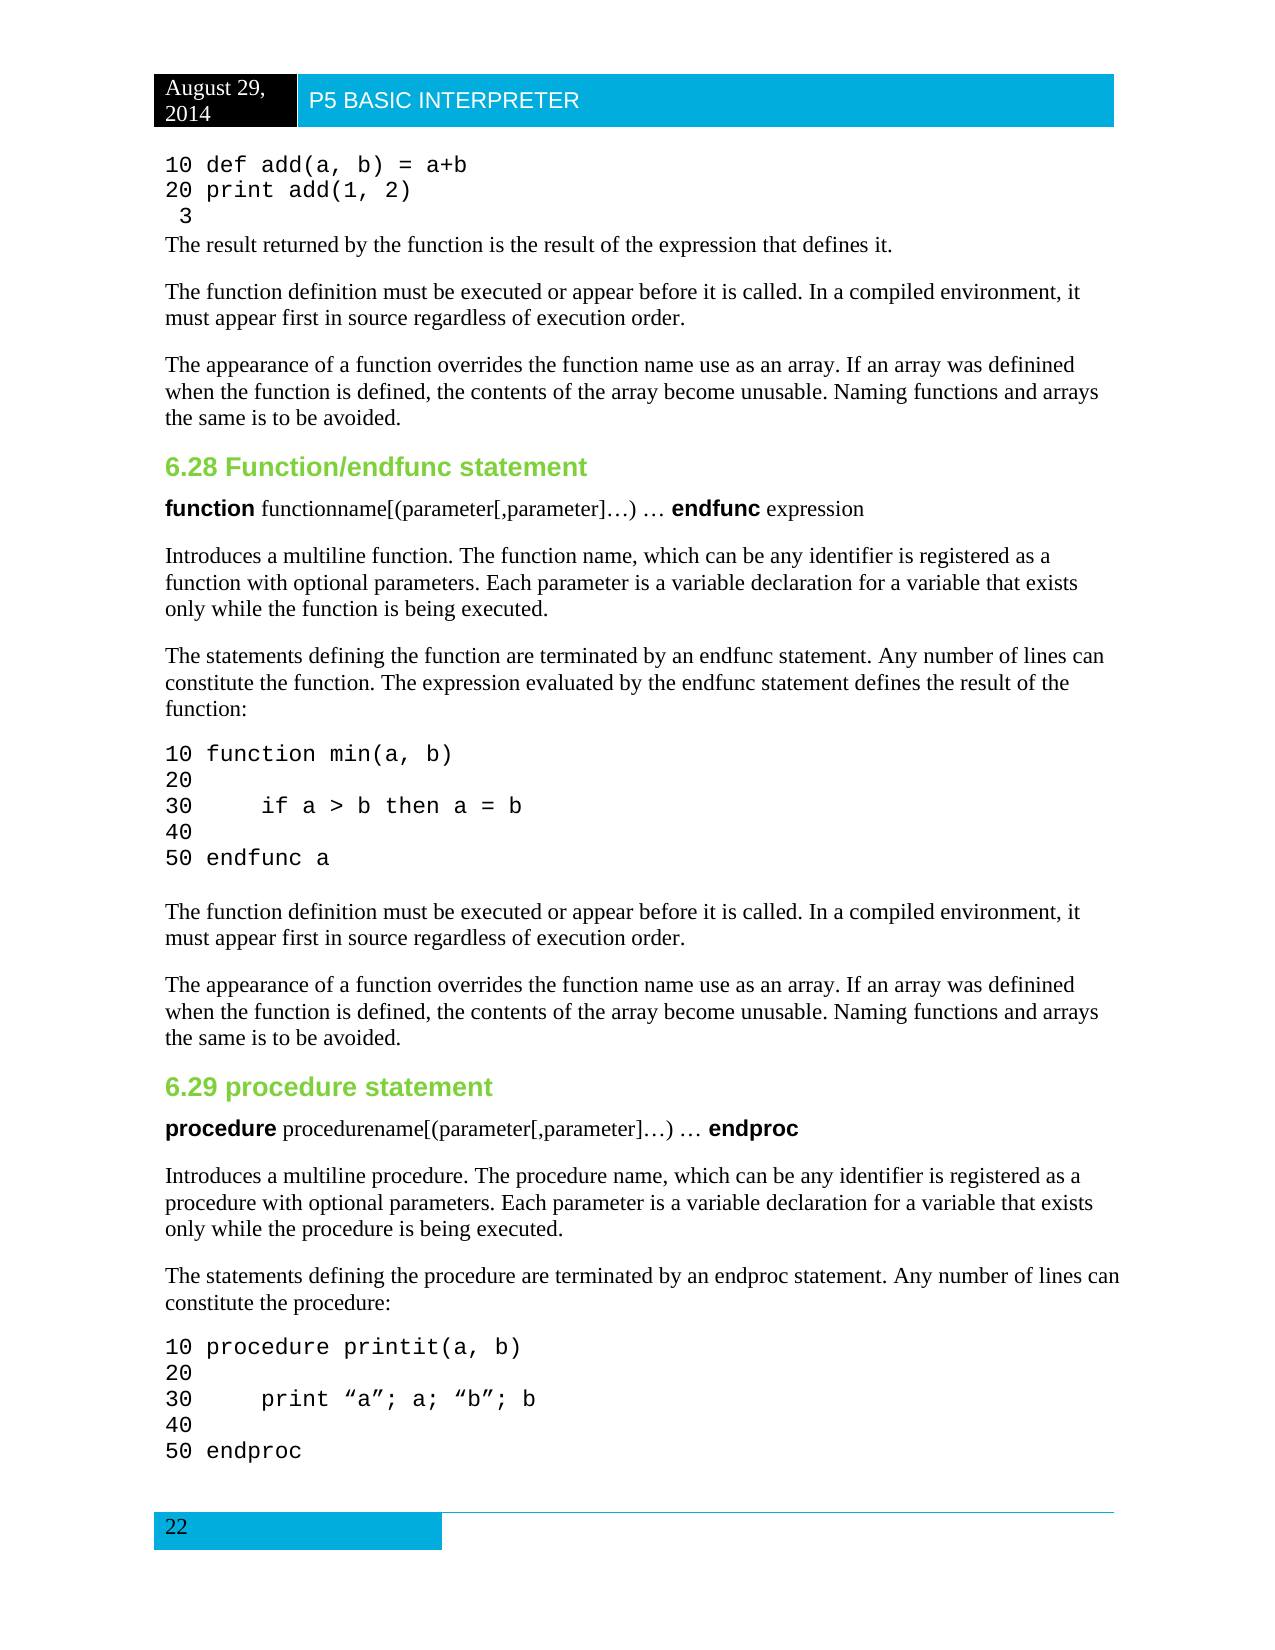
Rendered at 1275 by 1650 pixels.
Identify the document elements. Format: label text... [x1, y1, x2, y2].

text The appearance of a function overrides the function name use as an array. If an array was definined when the function is defined, the contents of the array become unusable. Naming functions and arrays the same is to be avoided. [165, 351, 1125, 431]
text 40 [165, 1413, 1125, 1439]
text 40 [165, 820, 1125, 846]
text 3 [165, 205, 1125, 231]
text 10 function min(a, b) [165, 742, 1125, 768]
text 50 endproc [165, 1439, 1125, 1465]
text function functionname[(parameter[,parameter]…) … endfunc expression [165, 495, 1125, 522]
text Introduces a multiline procedure. The procedure name, which can be any identifier is registered as a procedure with optional parameters. Each parameter is a variable declaration for a variable that exists only while the procedure is being executed. [165, 1162, 1125, 1241]
subtitle procedure statement [165, 1071, 1125, 1102]
text The appearance of a function overrides the function name use as an array. If an array was definined when the function is defined, the contents of the array become unusable. Naming functions and arrays the same is to be avoided. [165, 971, 1125, 1050]
text 10 def add(a, b) = a+b [165, 153, 1125, 179]
subtitle Function/endfunc statement [165, 451, 1125, 483]
text The statements defining the procedure are terminated by an endproc statement. Any number of lines can constitute the procedure: [165, 1262, 1125, 1315]
text procedure procedurename[(parameter[,parameter]…) … endproc [165, 1115, 1125, 1141]
text 20 print add(1, 2) [165, 179, 1125, 205]
text 20 [165, 1362, 1125, 1388]
text 30 if a > b then a = b [165, 794, 1125, 820]
text The function definition must be executed or appear before it is called. In a compiled environment, it must appear first in source regardless of execution order. [165, 898, 1125, 951]
text The statements defining the function are terminated by an endfunc statement. Any number of lines can constitute the function. The expression evaluated by the endfunc statement defines the result of the function: [165, 642, 1125, 721]
text 50 endfunc a [165, 846, 1125, 872]
text 20 [165, 768, 1125, 794]
text The function definition must be executed or appear before it is called. In a compiled environment, it must appear first in source regardless of execution order. [165, 278, 1125, 331]
text 30 print “a”; a; “b”; b [165, 1388, 1125, 1413]
text 10 procedure printit(a, b) [165, 1336, 1125, 1362]
text The result returned by the function is the result of the expression that defines it. [165, 231, 1125, 257]
text Introduces a multiline function. The function name, which can be any identifier is registered as a function with optional parameters. Each parameter is a variable declaration for a variable that exists only while the function is being executed. [165, 542, 1125, 621]
